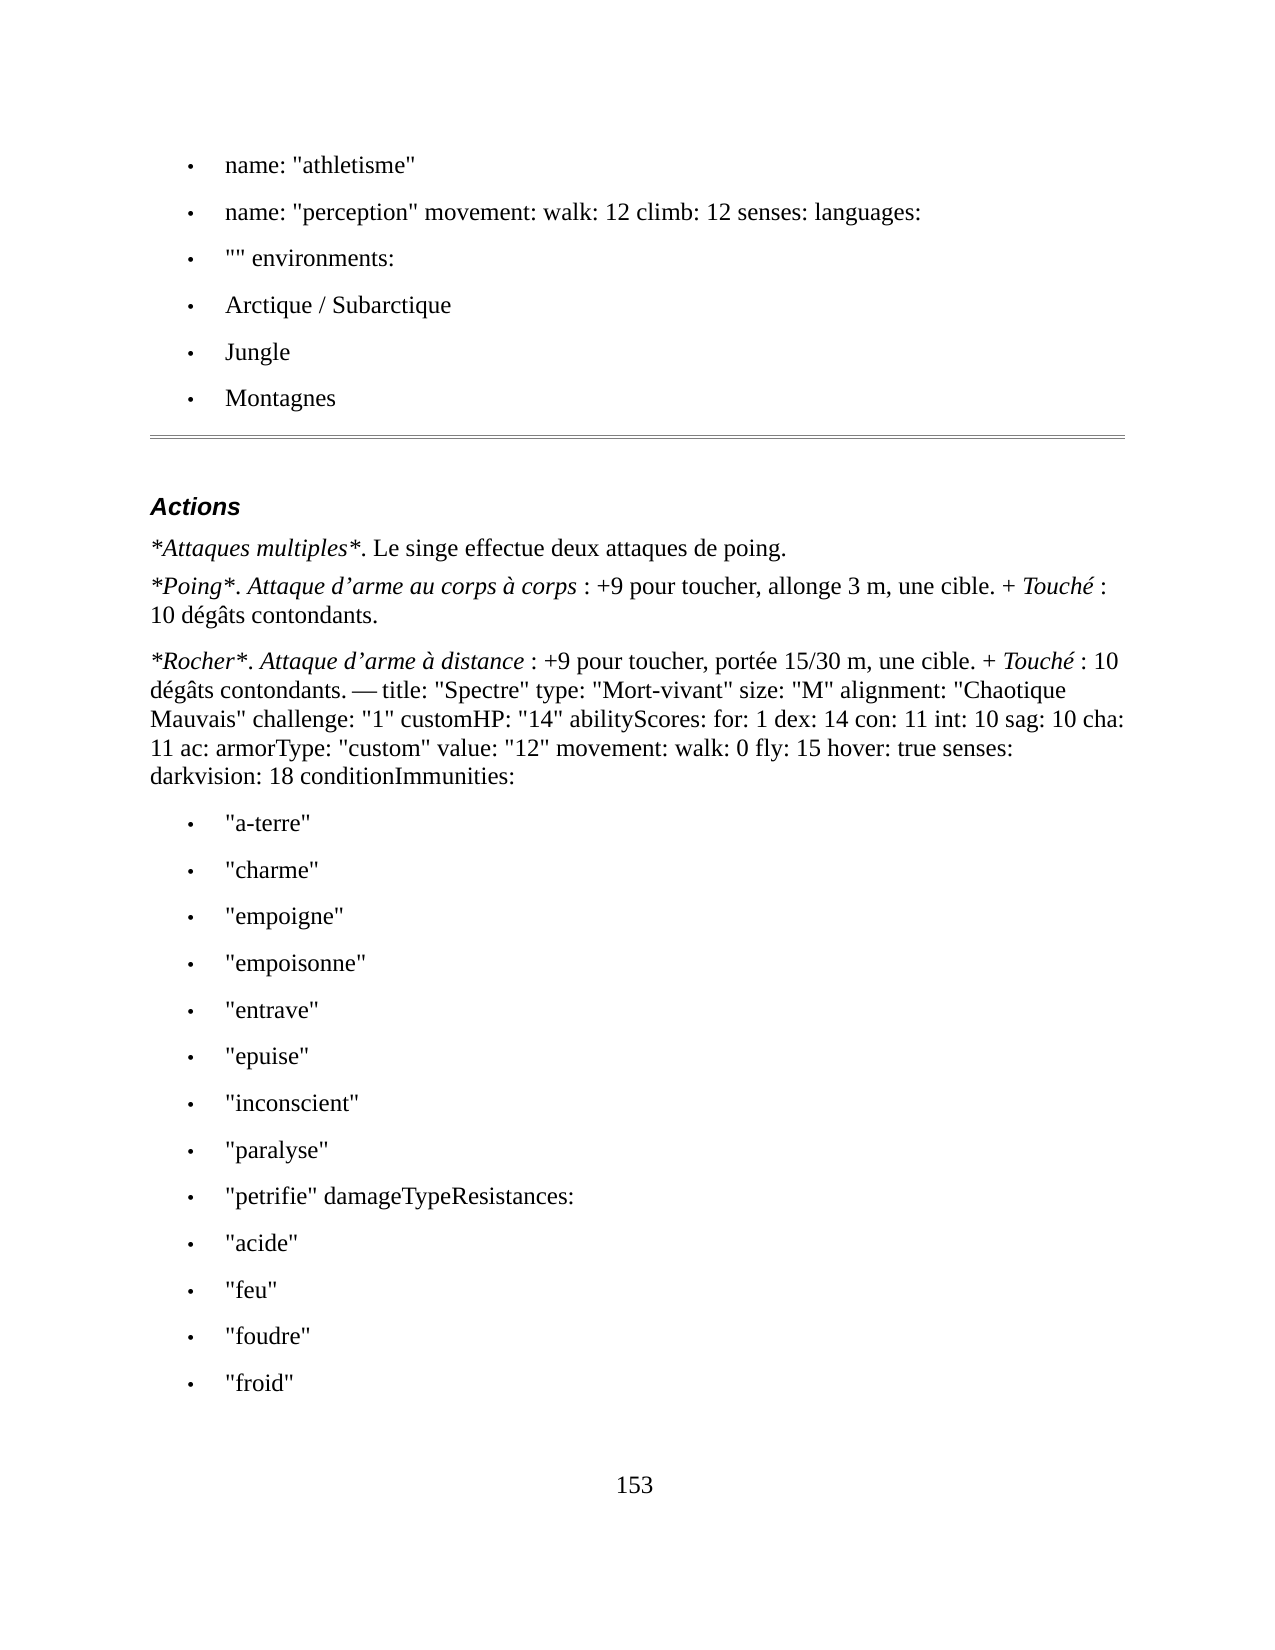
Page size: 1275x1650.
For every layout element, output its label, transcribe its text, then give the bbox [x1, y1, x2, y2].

list "acide" [187, 1228, 1125, 1257]
text *Rocher*. Attaque d’arme à distance : +9 pour toucher, portée 15/30 m, une cible. + Touché : 10 dégâts contondants. — title: "Spectre" type: "Mort-vivant" size: "M" alignment: "Chaotique Mauvais" challenge: "1" customHP: "14" abilityScores: for: 1 dex: 14 con: 11 int: 10 sag: 10 cha: 11 ac: armorType: "custom" value: "12" movement: walk: 0 fly: 15 hover: true senses: darkvision: 18 conditionImmunities: [150, 646, 1125, 790]
list Jungle [187, 337, 1125, 365]
list Montagnes [187, 383, 1125, 412]
list "foudre" [187, 1321, 1125, 1350]
list "empoigne" [187, 901, 1125, 930]
subtitle Actions [150, 492, 1125, 521]
list name: "athletisme" [187, 150, 1125, 179]
list "" environments: [187, 243, 1125, 272]
list "petrifie" damageTypeResistances: [187, 1181, 1125, 1210]
list "feu" [187, 1275, 1125, 1303]
text *Attaques multiples*. Le singe effectue deux attaques de poing. [150, 533, 1125, 562]
list "empoisonne" [187, 948, 1125, 977]
list "inconscient" [187, 1088, 1125, 1117]
list "froid" [187, 1368, 1125, 1397]
list Arctique / Subarctique [187, 290, 1125, 319]
list "paralyse" [187, 1135, 1125, 1163]
list "entrave" [187, 995, 1125, 1023]
list "epuise" [187, 1041, 1125, 1070]
list name: "perception" movement: walk: 12 climb: 12 senses: languages: [187, 197, 1125, 225]
list "charme" [187, 855, 1125, 883]
text *Poing*. Attaque d’arme au corps à corps : +9 pour toucher, allonge 3 m, une cible. + Touché : 10 dégâts contondants. [150, 571, 1125, 628]
list "a-terre" [187, 808, 1125, 837]
